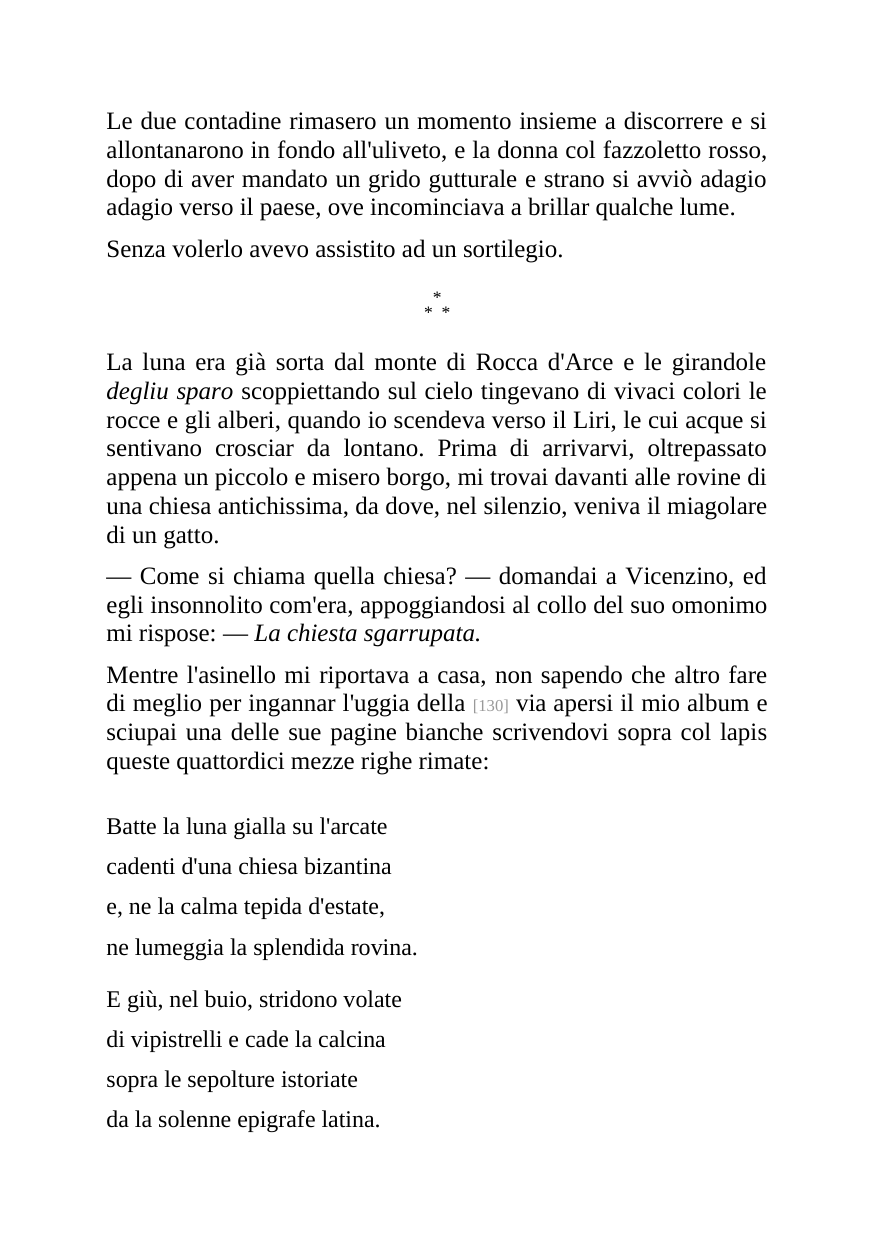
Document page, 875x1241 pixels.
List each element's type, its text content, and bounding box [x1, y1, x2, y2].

text da la solenne epigrafe latina. [106, 1105, 768, 1133]
text cadenti d'una chiesa bizantina [106, 852, 768, 880]
text ne lumeggia la splendida rovina. [106, 932, 768, 960]
text — Come si chiama quella chiesa? — domandai a Vicenzino, ed egli insonnolito com'era, appoggiandosi al collo del suo omonimo mi rispose: — La chiesta sgarrupata. [106, 561, 768, 647]
text sopra le sepolture istoriate [106, 1065, 768, 1093]
text *** [106, 287, 768, 322]
text La luna era già sorta dal monte di Rocca d'Arce e le girandole degliu sparo scoppiettando sul cielo tingevano di vivaci colori le rocce e gli alberi, quando io scendeva verso il Liri, le cui acque si sentivano crosciar da lontano. Prima di arrivarvi, oltrepassato appena un piccolo e misero borgo, mi trovai davanti alle rovine di una chiesa antichissima, da dove, nel silenzio, veniva il miagolare di un gatto. [106, 347, 768, 548]
text e, ne la calma tepida d'estate, [106, 892, 768, 920]
text E giù, nel buio, stridono volate [106, 985, 768, 1013]
text Senza volerlo avevo assistito ad un sortilegio. [106, 234, 768, 262]
text Batte la luna gialla su l'arcate [106, 812, 768, 840]
text Le due contadine rimasero un momento insieme a discorrere e si allontanarono in fondo all'uliveto, e la donna col fazzoletto rosso, dopo di aver mandato un grido gutturale e strano si avviò adagio adagio verso il paese, ove incominciava a brillar qualche lume. [106, 106, 768, 221]
text Mentre l'asinello mi riportava a casa, non sapendo che altro fare di meglio per ingannar l'uggia della [130] via apersi il mio album e sciupai una delle sue pagine bianche scrivendovi sopra col lapis queste quattordici mezze righe rimate: [106, 660, 768, 775]
text di vipistrelli e cade la calcina [106, 1025, 768, 1053]
